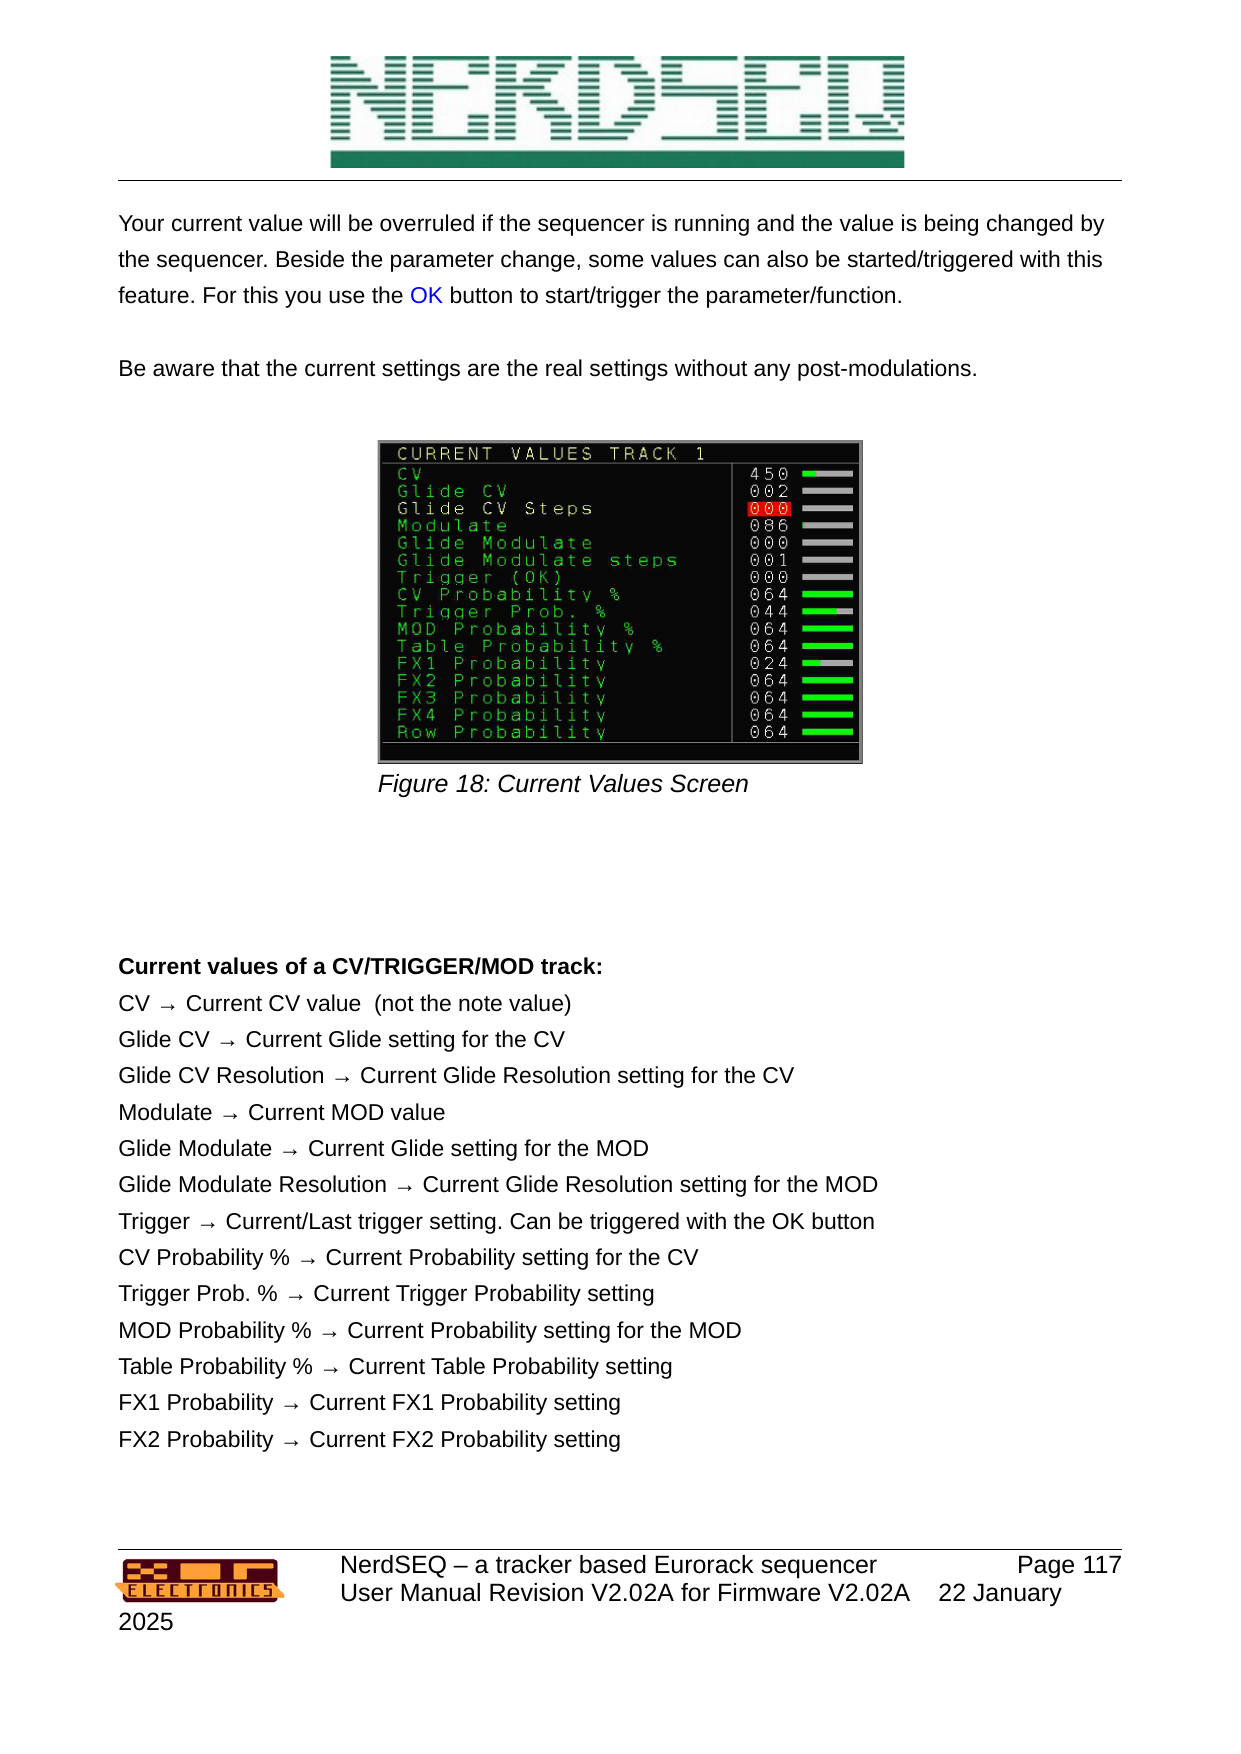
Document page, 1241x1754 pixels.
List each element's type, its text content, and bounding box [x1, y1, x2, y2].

text FX2 Probability → Current FX2 Probability setting [118, 1426, 1122, 1452]
text Current values of a CV/TRIGGER/MOD track: [118, 953, 1122, 979]
text Trigger → Current/Last trigger setting. Can be triggered with the OK button [118, 1208, 1122, 1234]
picture [377, 440, 863, 764]
text Glide CV → Current Glide setting for the CV [118, 1026, 1122, 1052]
text Your current value will be overruled if the sequencer is running and the value is being changed by the sequencer. Beside the parameter change, some values can also be started/triggered with this feature. For this you use the OK button to start/trigger the parameter/function. [118, 209, 1122, 309]
picture [330, 56, 905, 168]
text Be aware that the current settings are the real settings without any post-modulations. [118, 355, 1122, 381]
text Table Probability % → Current Table Probability setting [118, 1353, 1122, 1379]
text Figure 18: Current Values Screen [378, 764, 863, 798]
text CV → Current CV value (not the note value) [118, 989, 1122, 1016]
text MOD Probability % → Current Probability setting for the MOD [118, 1317, 1122, 1343]
text Glide Modulate → Current Glide setting for the MOD [118, 1135, 1122, 1161]
text Glide Modulate Resolution → Current Glide Resolution setting for the MOD [118, 1171, 1122, 1198]
text Modulate → Current MOD value [118, 1098, 1122, 1125]
text Glide CV Resolution → Current Glide Resolution setting for the CV [118, 1062, 1122, 1088]
picture [115, 1555, 285, 1605]
text Trigger Prob. % → Current Trigger Probability setting [118, 1280, 1122, 1307]
text FX1 Probability → Current FX1 Probability setting [118, 1389, 1122, 1416]
text CV Probability % → Current Probability setting for the CV [118, 1244, 1122, 1270]
